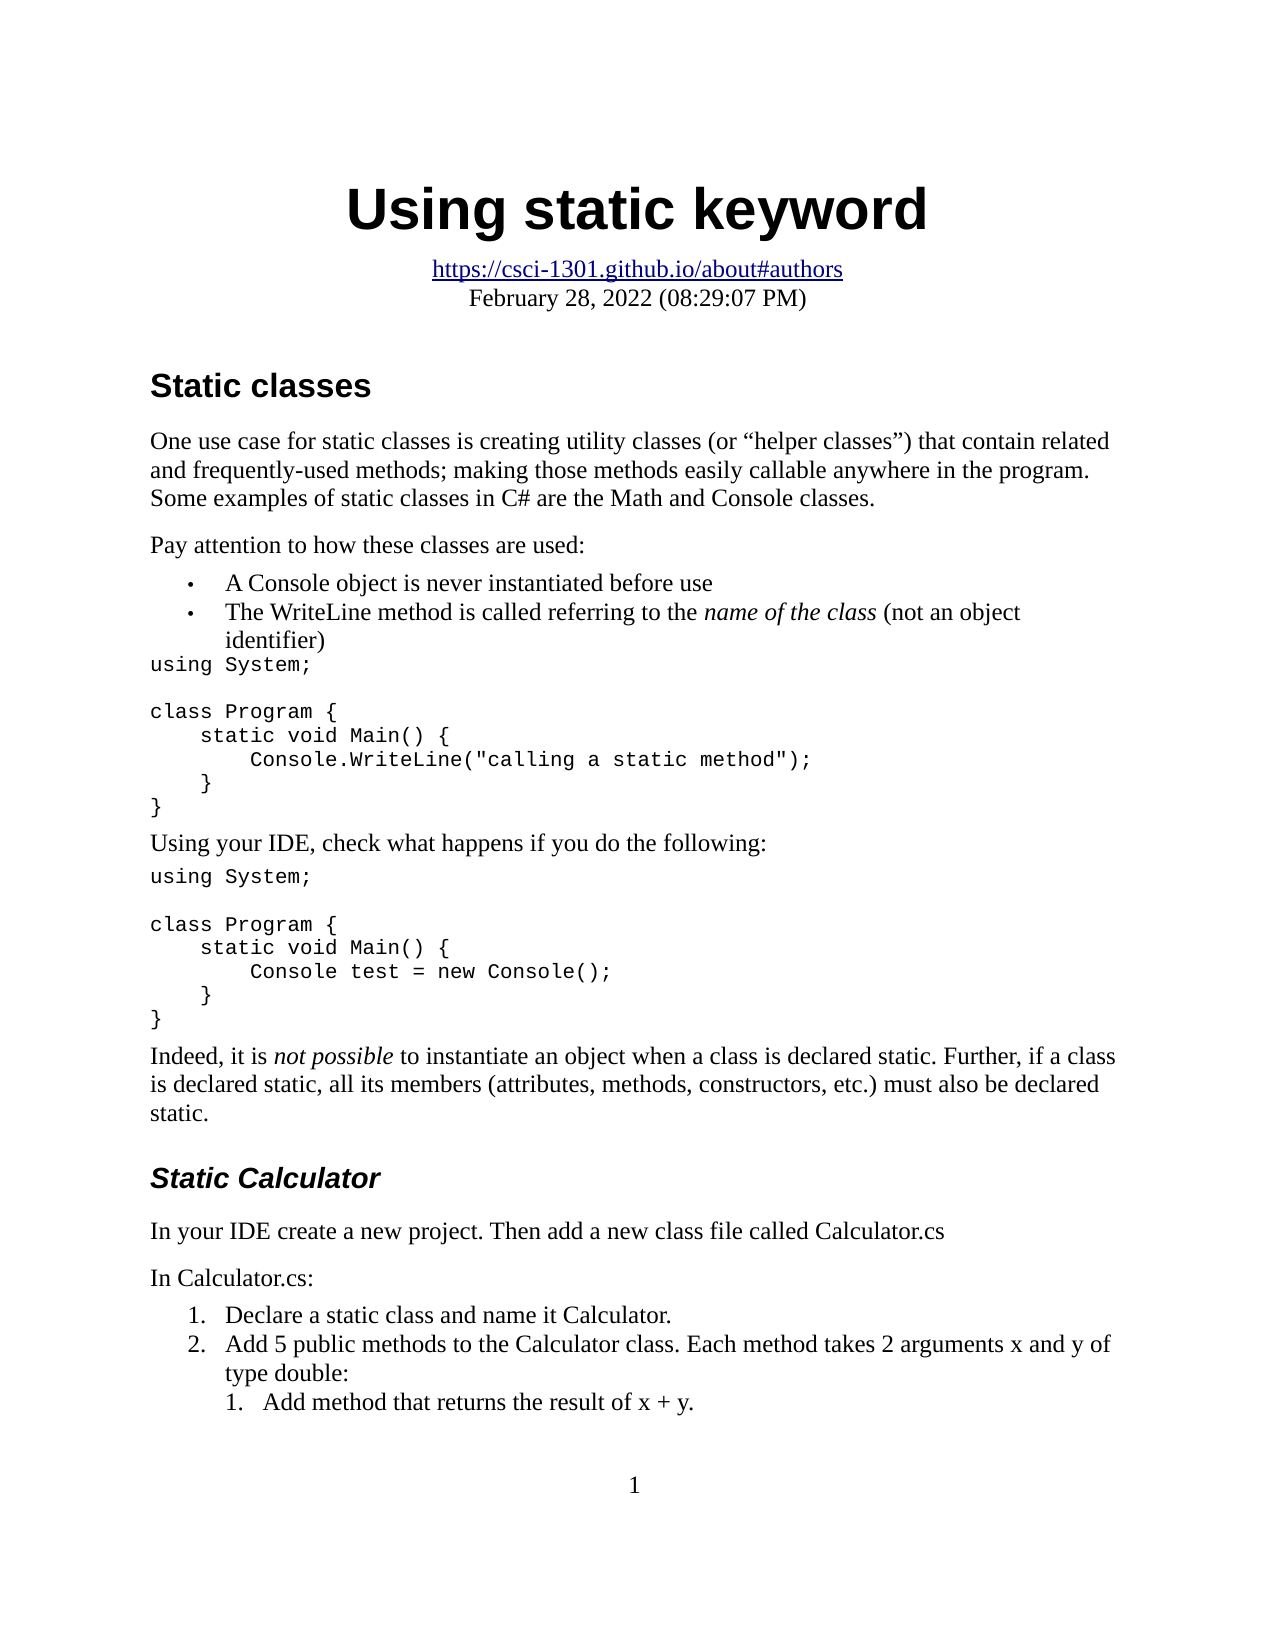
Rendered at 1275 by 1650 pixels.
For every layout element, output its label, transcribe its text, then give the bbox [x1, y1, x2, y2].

text using System; [150, 866, 1125, 890]
text static void Main() { [150, 937, 1125, 961]
text https://csci-1301.github.io/about#authors [150, 254, 1125, 283]
text One use case for static classes is creating utility classes (or “helper classes”) that contain related and frequently-used methods; making those methods easily callable anywhere in the program. Some examples of static classes in C# are the Math and Console classes. [150, 426, 1125, 512]
text using System; [150, 654, 1125, 678]
text } [150, 984, 1125, 1008]
subtitle Static classes [150, 366, 1125, 404]
text Indeed, it is not possible to instantiate an object when a class is declared static. Further, if a class is declared static, all its members (attributes, methods, constructors, etc.) must also be declared static. [150, 1041, 1125, 1127]
text Console test = new Console(); [150, 961, 1125, 984]
title Using static keyword [150, 175, 1125, 242]
subtitle Static Calculator [150, 1161, 1125, 1194]
text Pay attention to how these classes are used: [150, 530, 1125, 559]
list The WriteLine method is called referring to the name of the class (not an object identifier) [187, 597, 1125, 654]
text static void Main() { [150, 725, 1125, 749]
text Console.WriteLine("calling a static method"); [150, 749, 1125, 772]
text Using your IDE, check what happens if you do the following: [150, 828, 1125, 857]
list Declare a static class and name it Calculator. [187, 1300, 1125, 1329]
text } [150, 772, 1125, 796]
text class Program { [150, 701, 1125, 725]
text In your IDE create a new project. Then add a new class file called Calculator.cs [150, 1216, 1125, 1245]
list Add 5 public methods to the Calculator class. Each method takes 2 arguments x and y of type double: [187, 1329, 1125, 1387]
text February 28, 2022 (08:29:07 PM) [150, 283, 1125, 312]
text In Calculator.cs: [150, 1263, 1125, 1291]
list Add method that returns the result of x + y. [225, 1387, 1125, 1415]
text } [150, 796, 1125, 819]
text class Program { [150, 913, 1125, 937]
list A Console object is never instantiated before use [187, 568, 1125, 597]
text } [150, 1008, 1125, 1032]
